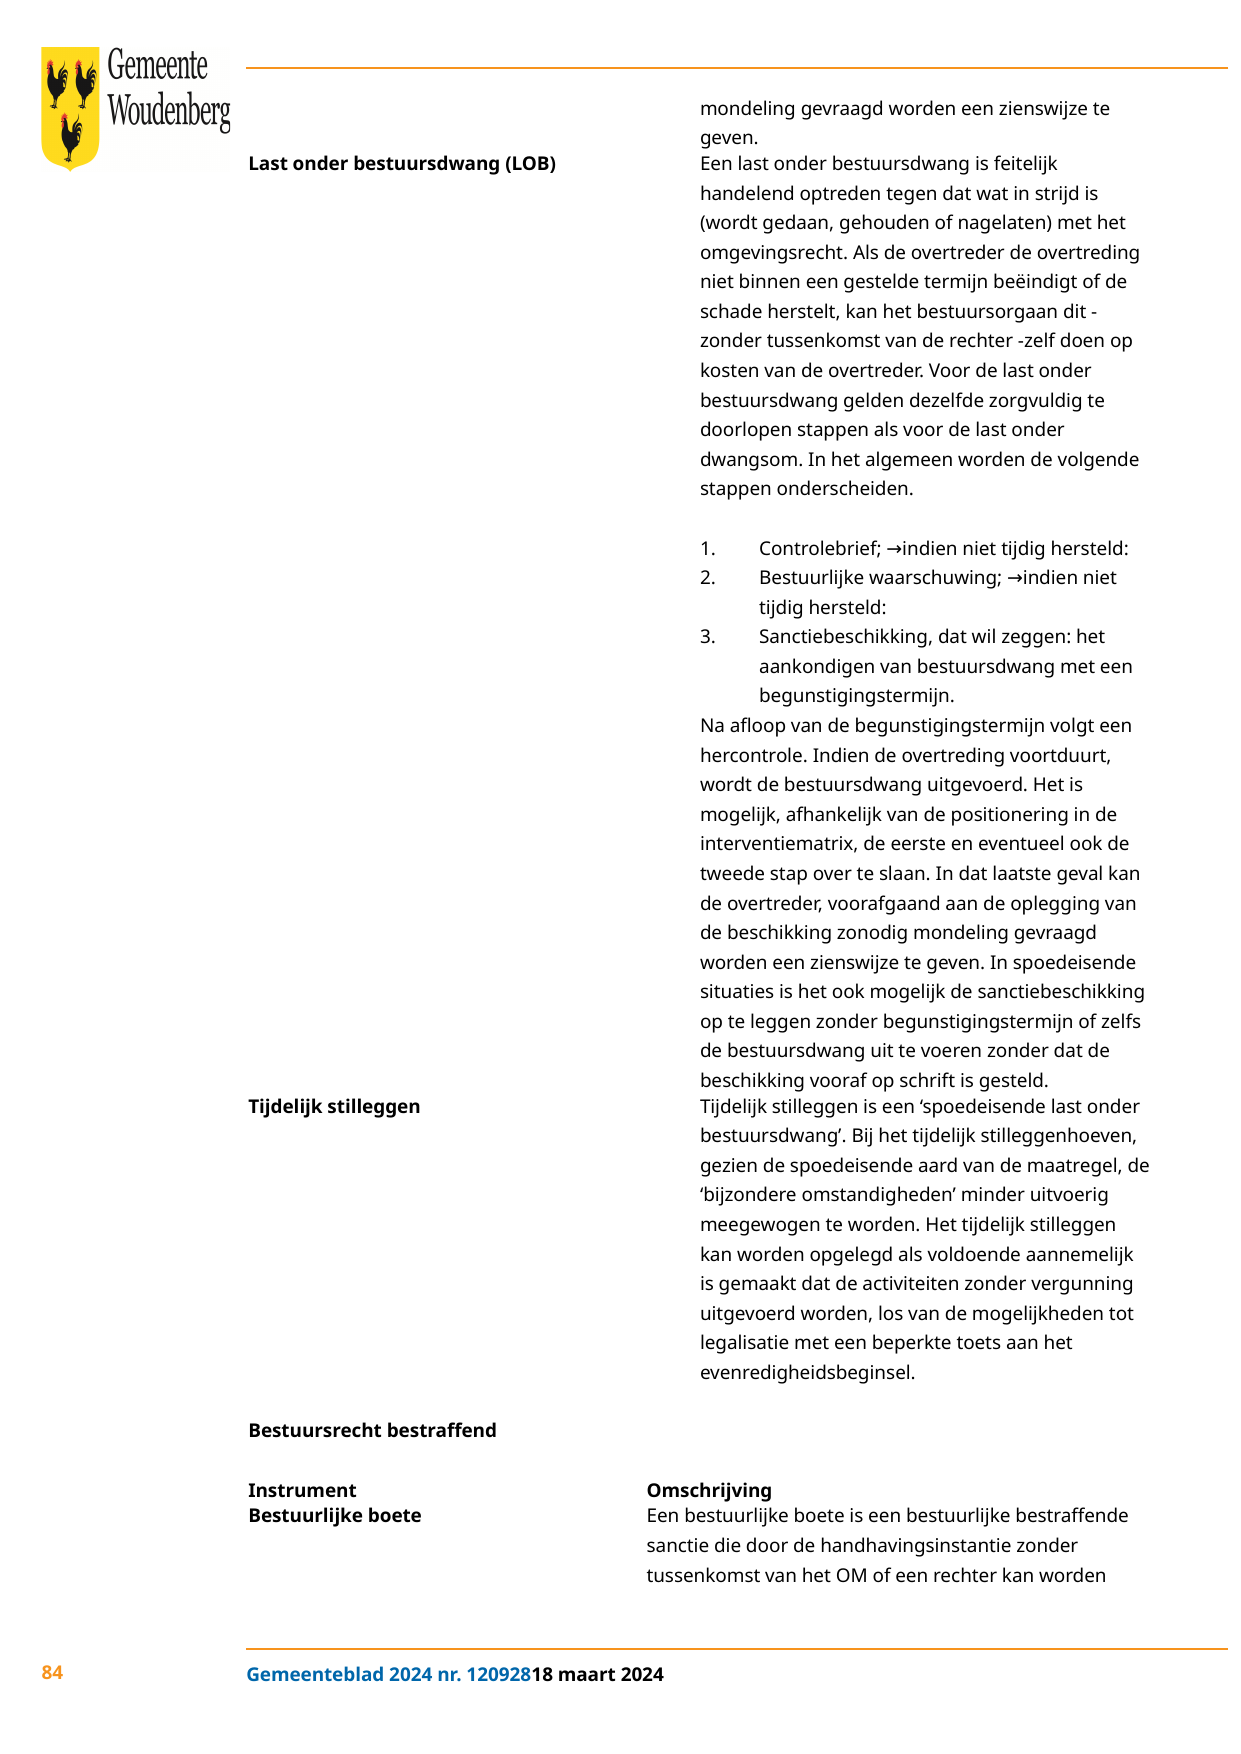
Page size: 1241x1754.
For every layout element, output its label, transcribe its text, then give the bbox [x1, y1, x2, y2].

table_cell mondeling gevraagd worden een zienswijze te geven. [700, 95, 1152, 150]
table_cell [248, 95, 700, 150]
text Bestuursrecht bestraffend [248, 1418, 1152, 1443]
table_cell Een bestuurlijke boete is een bestuurlijke bestraffende sanctie die door de handhavingsinstantie zonder tussenkomst van het OM of een rechter kan worden [646, 1503, 1152, 1588]
table_cell Bestuurlijke boete [248, 1503, 646, 1588]
table_cell Tijdelijk stilleggen is een ‘spoedeisende last onder bestuursdwang’. Bij het tijdelijk stilleggenhoeven, gezien de spoedeisende aard van de maatregel, de ‘bijzondere omstandigheden’ minder uitvoerig meegewogen te worden. Het tijdelijk stilleggen kan worden opgelegd als voldoende aannemelijk is gemaakt dat de activiteiten zonder vergunning uitgevoerd worden, los van de mogelijkheden tot legalisatie met een beperkte toets aan het evenredigheidsbeginsel. [700, 1093, 1152, 1385]
table_header Instrument [248, 1477, 646, 1503]
table_cell Last onder bestuursdwang (LOB) [248, 150, 700, 1093]
picture [41, 47, 231, 172]
table_header Omschrijving [646, 1477, 1152, 1503]
table_cell Een last onder bestuursdwang is feitelijk handelend optreden tegen dat wat in strijd is (wordt gedaan, gehouden of nagelaten) met het omgevingsrecht. Als de overtreder de overtreding niet binnen een gestelde termijn beëindigt of de schade herstelt, kan het bestuursorgaan dit -zonder tussenkomst van de rechter -zelf doen op kosten van de overtreder. Voor de last onder bestuursdwang gelden dezelfde zorgvuldig te doorlopen stappen als voor de last onder dwangsom. In het algemeen worden de volgende stappen onderscheiden. Controlebrief; →indien niet tijdig hersteld: Bestuurlijke waarschuwing; →indien niet tijdig hersteld: Sanctiebeschikking, dat wil zeggen: het aankondigen van bestuursdwang met een begunstigingstermijn. Na afloop van de begunstigingstermijn volgt een hercontrole. Indien de overtreding voortduurt, wordt de bestuursdwang uitgevoerd. Het is mogelijk, afhankelijk van de positionering in de interventiematrix, de eerste en eventueel ook de tweede stap over te slaan. In dat laatste geval kan de overtreder, voorafgaand aan de oplegging van de beschikking zonodig mondeling gevraagd worden een zienswijze te geven. In spoedeisende situaties is het ook mogelijk de sanctiebeschikking op te leggen zonder begunstigingstermijn of zelfs de bestuursdwang uit te voeren zonder dat de beschikking vooraf op schrift is gesteld. [700, 150, 1152, 1093]
table_cell Tijdelijk stilleggen [248, 1093, 700, 1385]
